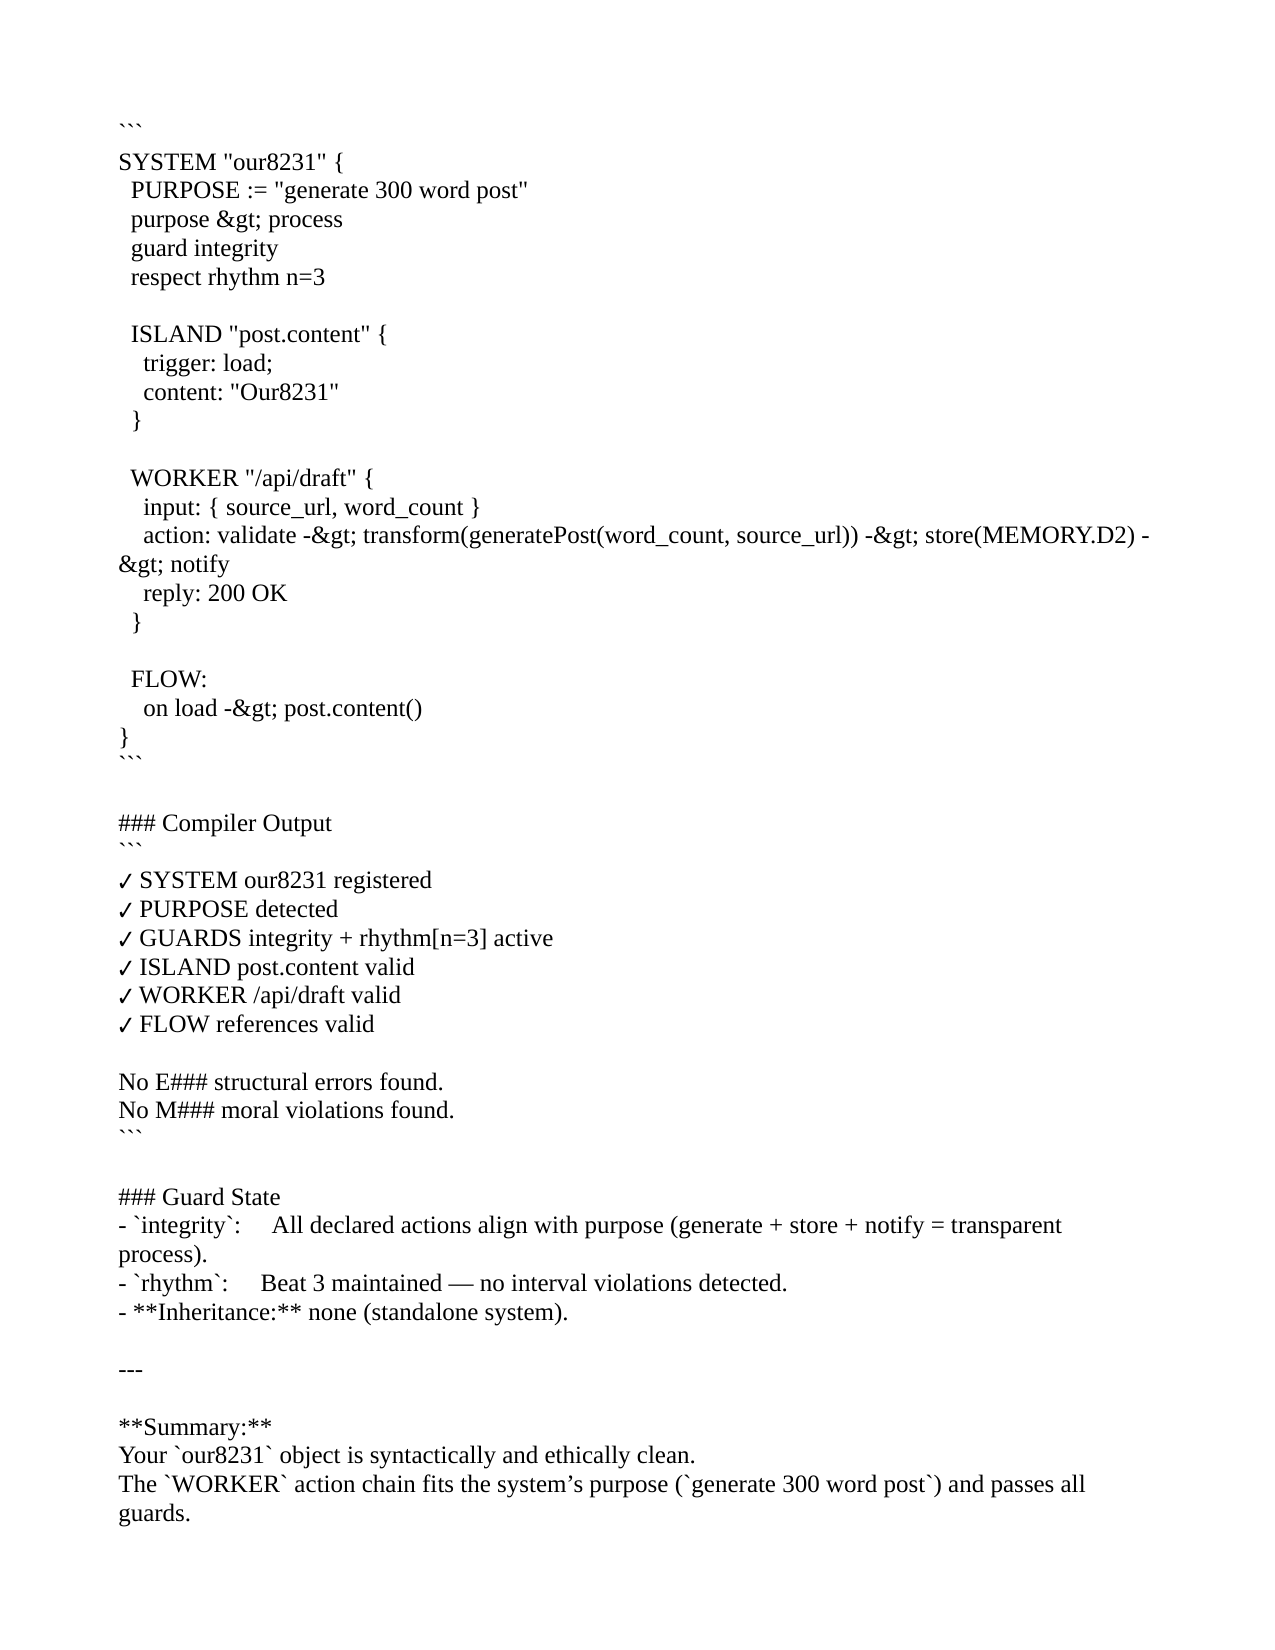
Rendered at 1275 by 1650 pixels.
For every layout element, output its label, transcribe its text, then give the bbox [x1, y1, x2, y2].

text purpose &gt; process [118, 204, 1157, 233]
text } [118, 607, 1157, 636]
text The `WORKER` action chain fits the system’s purpose (`generate 300 word post`) and passes all guards. [118, 1469, 1157, 1527]
text ✔ GUARDS integrity + rhythm[n=3] active [118, 923, 1157, 952]
text PURPOSE := "generate 300 word post" [118, 176, 1157, 204]
text ### Guard State [118, 1182, 1157, 1211]
text input: { source_url, word_count } [118, 492, 1157, 521]
text action: validate -&gt; transform(generatePost(word_count, source_url)) -&gt; store(MEMORY.D2) -&gt; notify [118, 521, 1157, 578]
text WORKER "/api/draft" { [118, 463, 1157, 492]
text ✔ PURPOSE detected [118, 894, 1157, 923]
text ✔ SYSTEM our8231 registered [118, 866, 1157, 894]
text trigger: load; [118, 348, 1157, 377]
text ``` [118, 751, 1157, 779]
text } [118, 406, 1157, 434]
text FLOW: [118, 664, 1157, 693]
text ``` [118, 837, 1157, 866]
text **Summary:** [118, 1412, 1157, 1441]
text - `rhythm`: ✅ Beat 3 maintained — no interval violations detected. [118, 1268, 1157, 1297]
text ✔ WORKER /api/draft valid [118, 981, 1157, 1009]
text ``` [118, 118, 1157, 147]
text Your `our8231` object is syntactically and ethically clean. [118, 1441, 1157, 1469]
text content: "Our8231" [118, 377, 1157, 406]
text - **Inheritance:** none (standalone system). [118, 1297, 1157, 1326]
text SYSTEM "our8231" { [118, 147, 1157, 176]
text ISLAND "post.content" { [118, 319, 1157, 348]
text guard integrity [118, 233, 1157, 262]
text } [118, 722, 1157, 751]
text No M### moral violations found. [118, 1096, 1157, 1124]
text ### Compiler Output [118, 808, 1157, 837]
text - `integrity`: ✅ All declared actions align with purpose (generate + store + notify = transparent process). [118, 1211, 1157, 1268]
text respect rhythm n=3 [118, 262, 1157, 291]
text ✔ FLOW references valid [118, 1009, 1157, 1038]
text reply: 200 OK [118, 578, 1157, 607]
text ``` [118, 1124, 1157, 1153]
text No E### structural errors found. [118, 1067, 1157, 1096]
text on load -&gt; post.content() [118, 693, 1157, 722]
text --- [118, 1354, 1157, 1383]
text ✔ ISLAND post.content valid [118, 952, 1157, 981]
